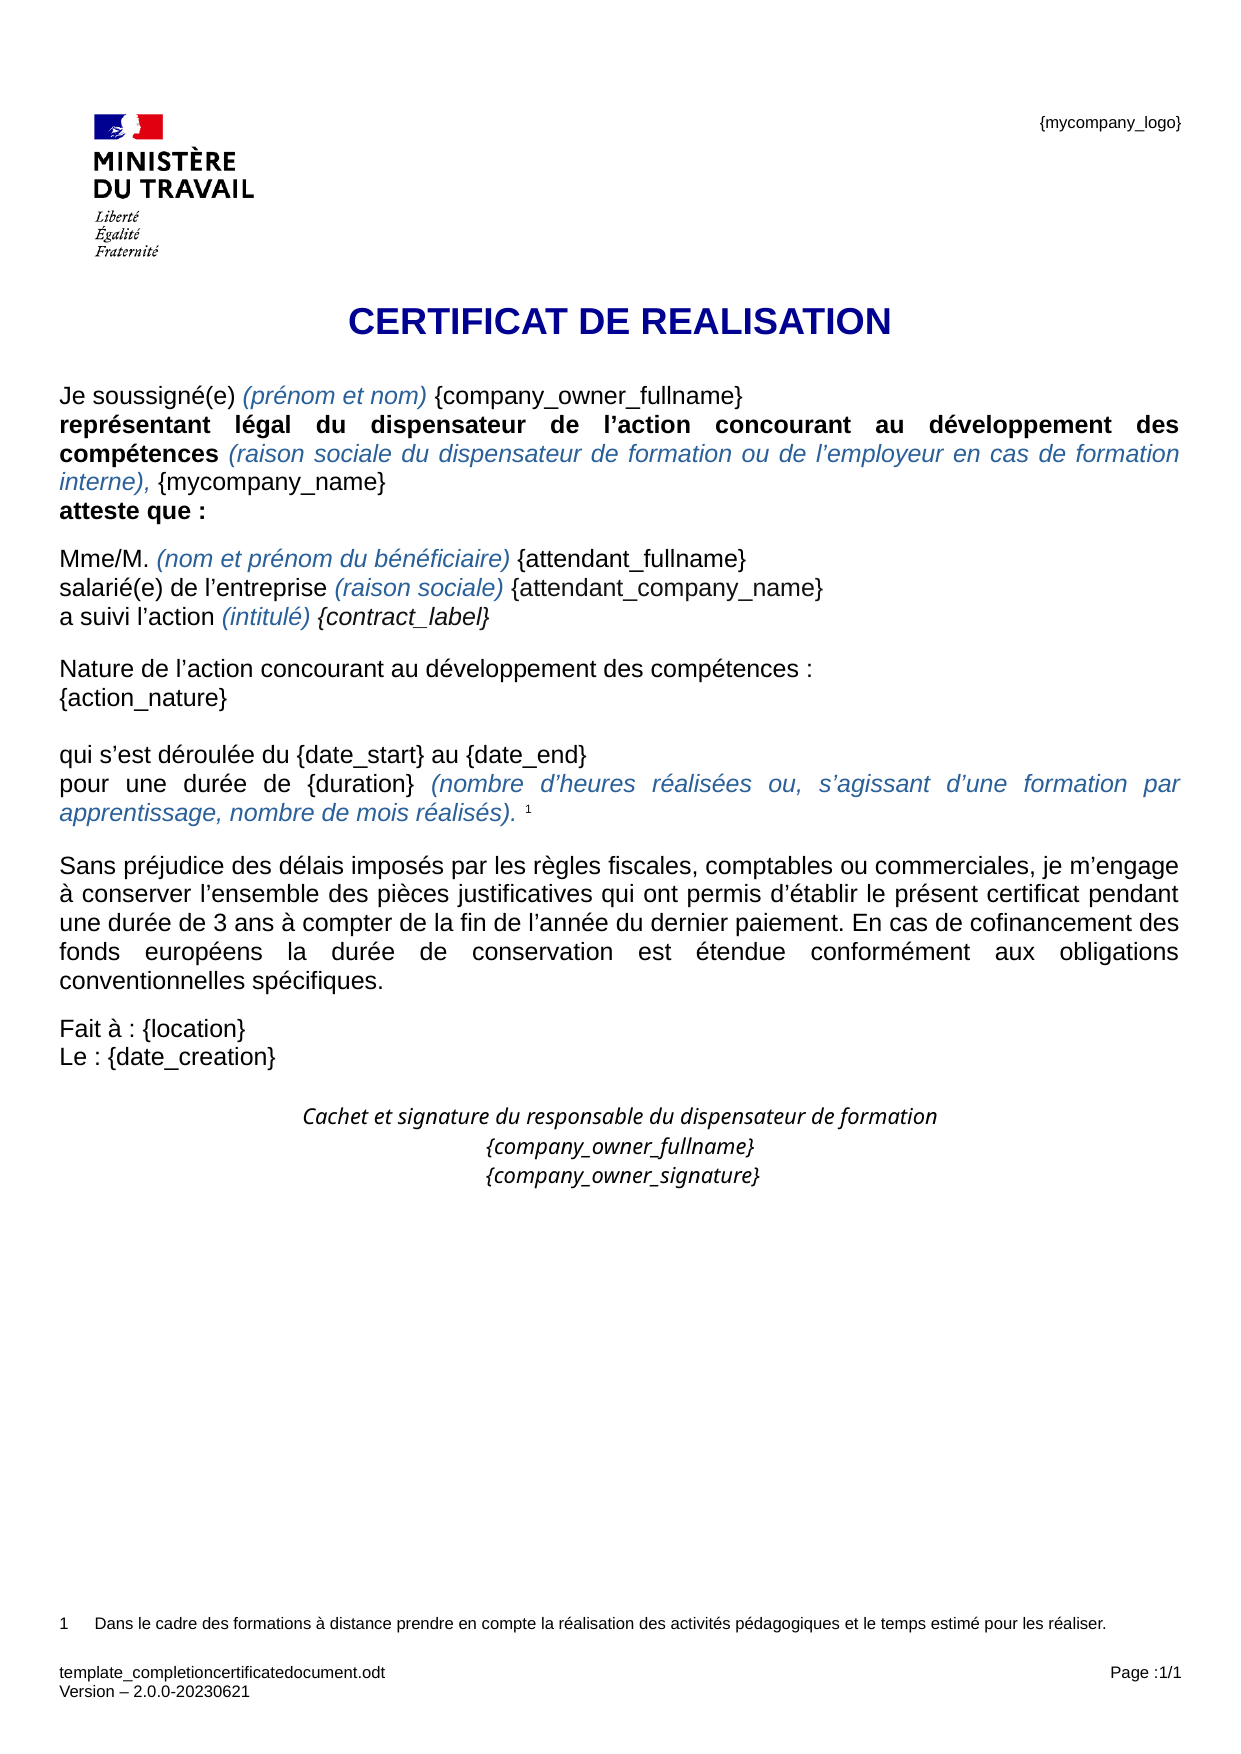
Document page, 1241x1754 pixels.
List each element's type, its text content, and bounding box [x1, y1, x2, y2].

text qui s’est déroulée du {date_start} au {date_end} [59, 741, 1181, 769]
text {company_owner_fullname} [59, 1131, 1181, 1161]
text CERTIFICAT DE REALISATION [59, 299, 1181, 343]
text atteste que : [59, 496, 1181, 525]
text représentant légal du dispensateur de l’action concourant au développement des compétences (raison sociale du dispensateur de formation ou de l’employeur en cas de formation interne), {mycompany_name} [59, 410, 1181, 496]
text salarié(e) de l’entreprise (raison sociale) {attendant_company_name} [59, 573, 1181, 602]
text {action_nature} [59, 683, 1181, 712]
text Dans le cadre des formations à distance prendre en compte la réalisation des activités pédagogiques et le temps estimé pour les réaliser. [59, 1614, 1181, 1633]
text Sans préjudice des délais imposés par les règles fiscales, comptables ou commerciales, je m’engage à conserver l’ensemble des pièces justificatives qui ont permis d’établir le présent certificat pendant une durée de 3 ans à compter de la fin de l’année du dernier paiement. En cas de cofinancement des fonds européens la durée de conservation est étendue conformément aux obligations conventionnelles spécifiques. [59, 851, 1181, 994]
text Fait à : {location} [59, 1014, 1181, 1042]
text Nature de l’action concourant au développement des compétences : [59, 654, 1181, 683]
text pour une durée de {duration} (nombre d’heures réalisées ou, s’agissant d’une formation par apprentissage, nombre de mois réalisés). [59, 769, 1181, 827]
text Je soussigné(e) (prénom et nom) {company_owner_fullname} [59, 381, 1181, 410]
text {mycompany_logo} [278, 113, 1181, 132]
text Mme/M. (nom et prénom du bénéficiaire) {attendant_fullname} [59, 544, 1181, 573]
text {company_owner_signature} [59, 1161, 1181, 1190]
text Cachet et signature du responsable du dispensateur de formation [59, 1101, 1181, 1131]
picture [69, 89, 278, 281]
text a suivi l’action (intitulé) {contract_label} [59, 602, 1181, 630]
text Le : {date_creation} [59, 1042, 1181, 1071]
